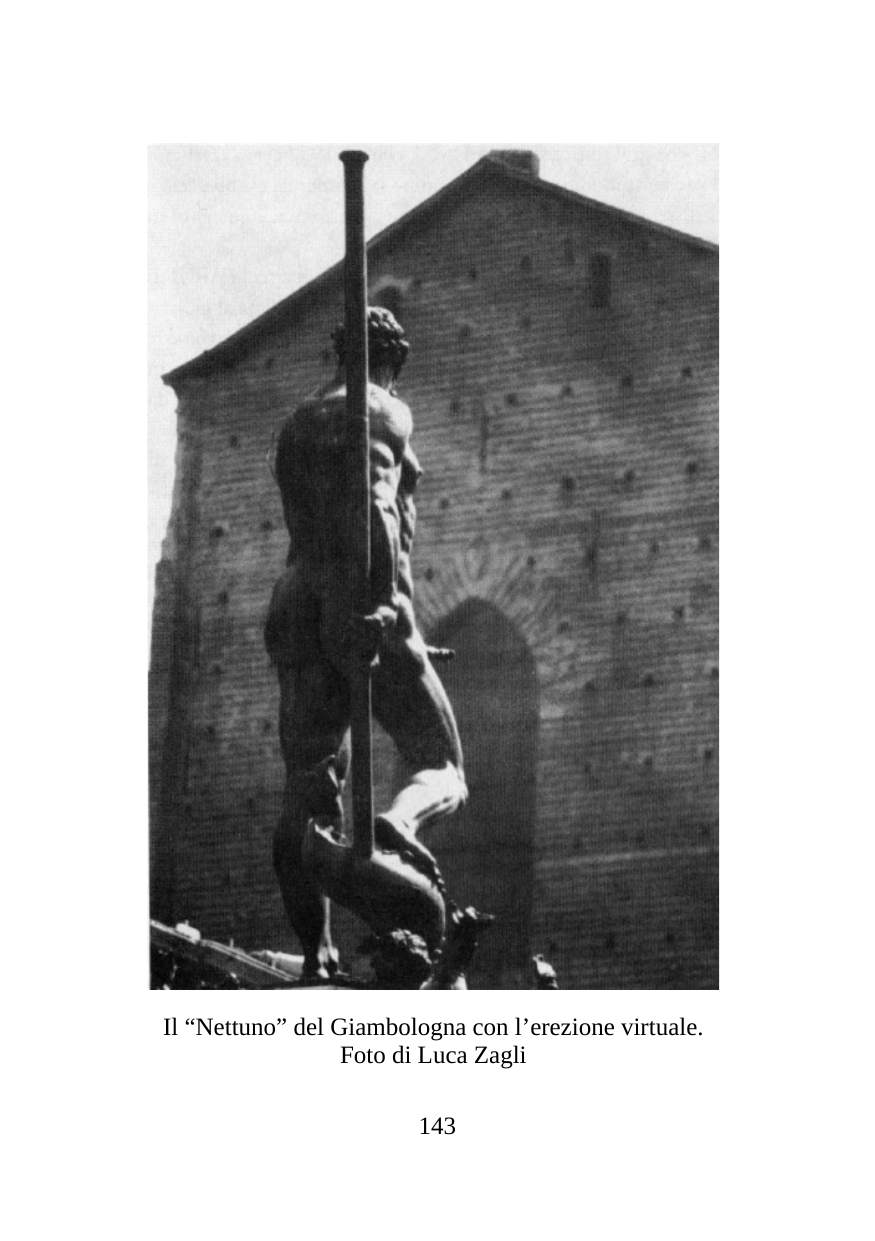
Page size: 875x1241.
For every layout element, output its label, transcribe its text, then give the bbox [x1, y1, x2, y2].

table_header Il “Nettuno” del Giambologna con l’erezione virtuale. Foto di Luca Zagli [95, 134, 771, 1082]
picture [147, 143, 720, 990]
